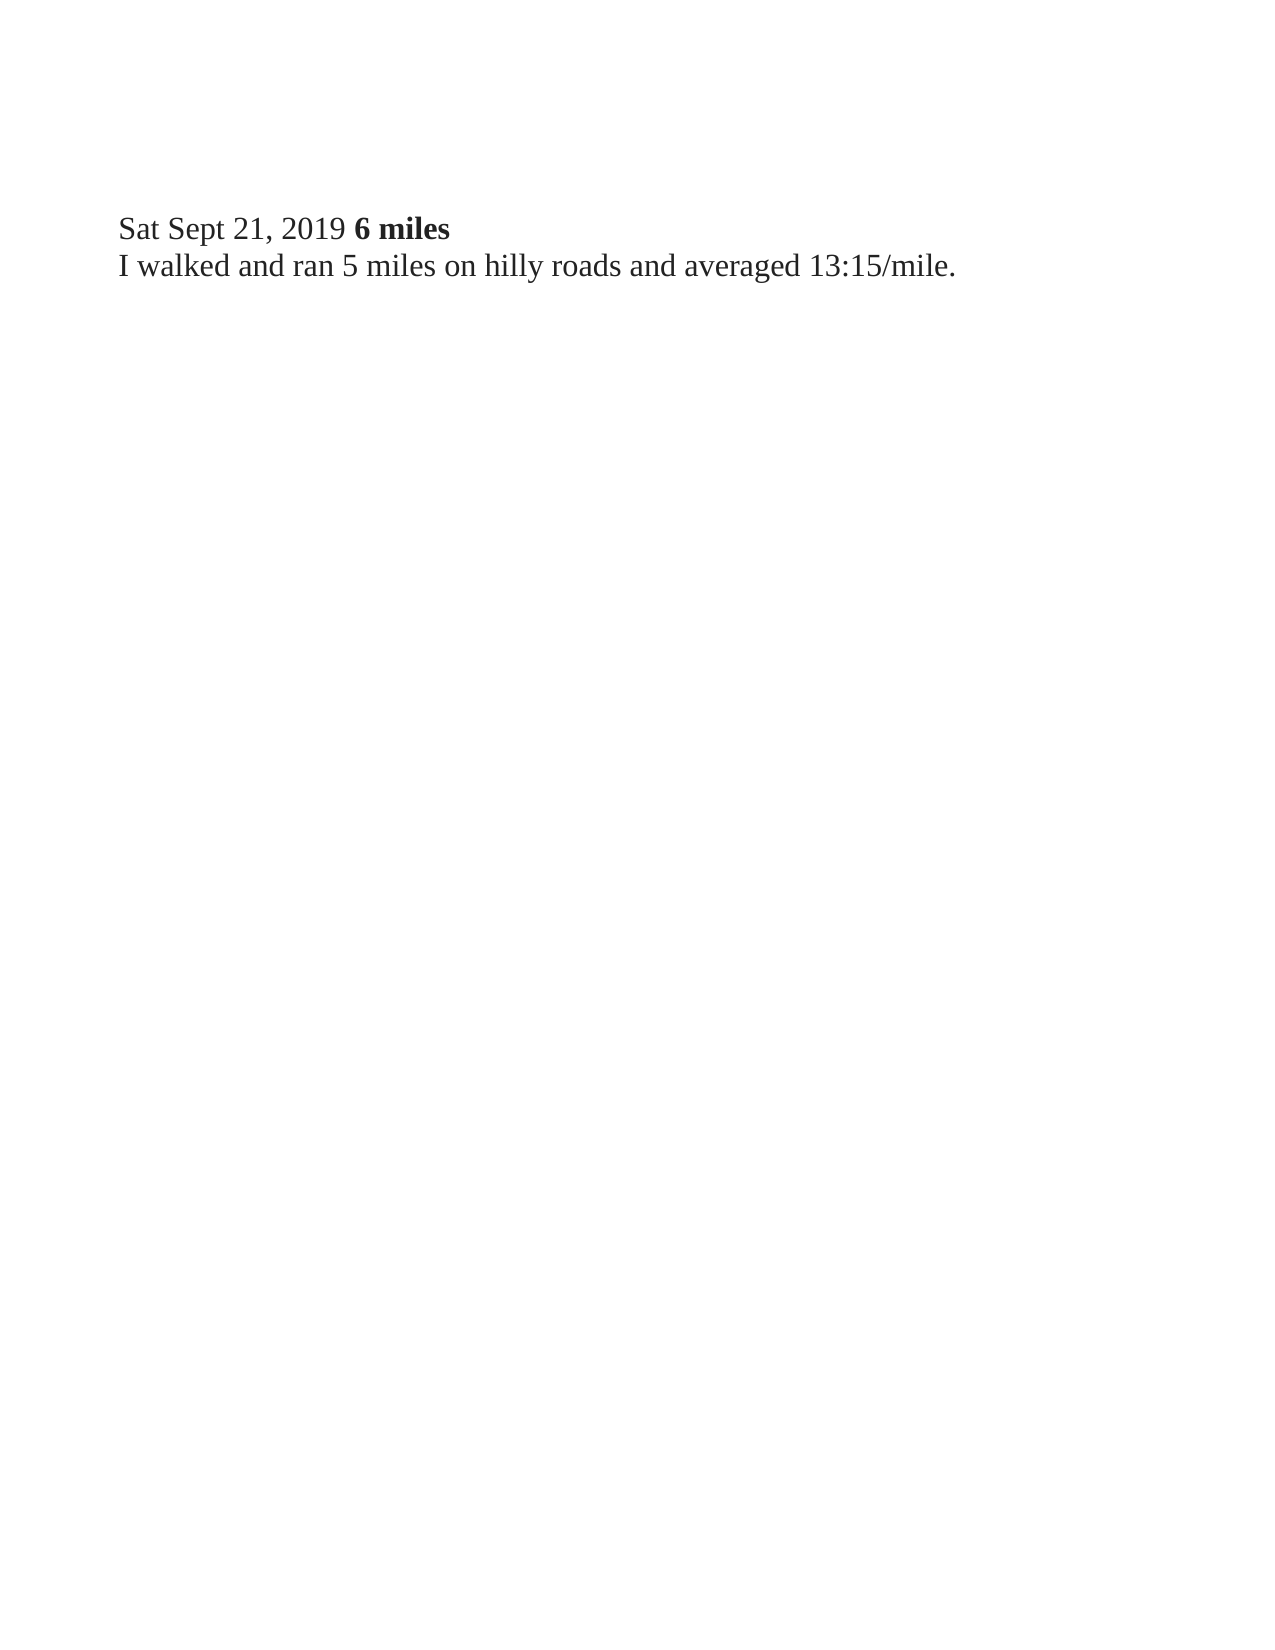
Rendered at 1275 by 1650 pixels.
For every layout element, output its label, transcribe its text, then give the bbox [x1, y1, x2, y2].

text Sat Sept 21, 2019 6 miles [118, 209, 1161, 246]
text I walked and ran 5 miles on hilly roads and averaged 13:15/mile. [118, 246, 1161, 283]
